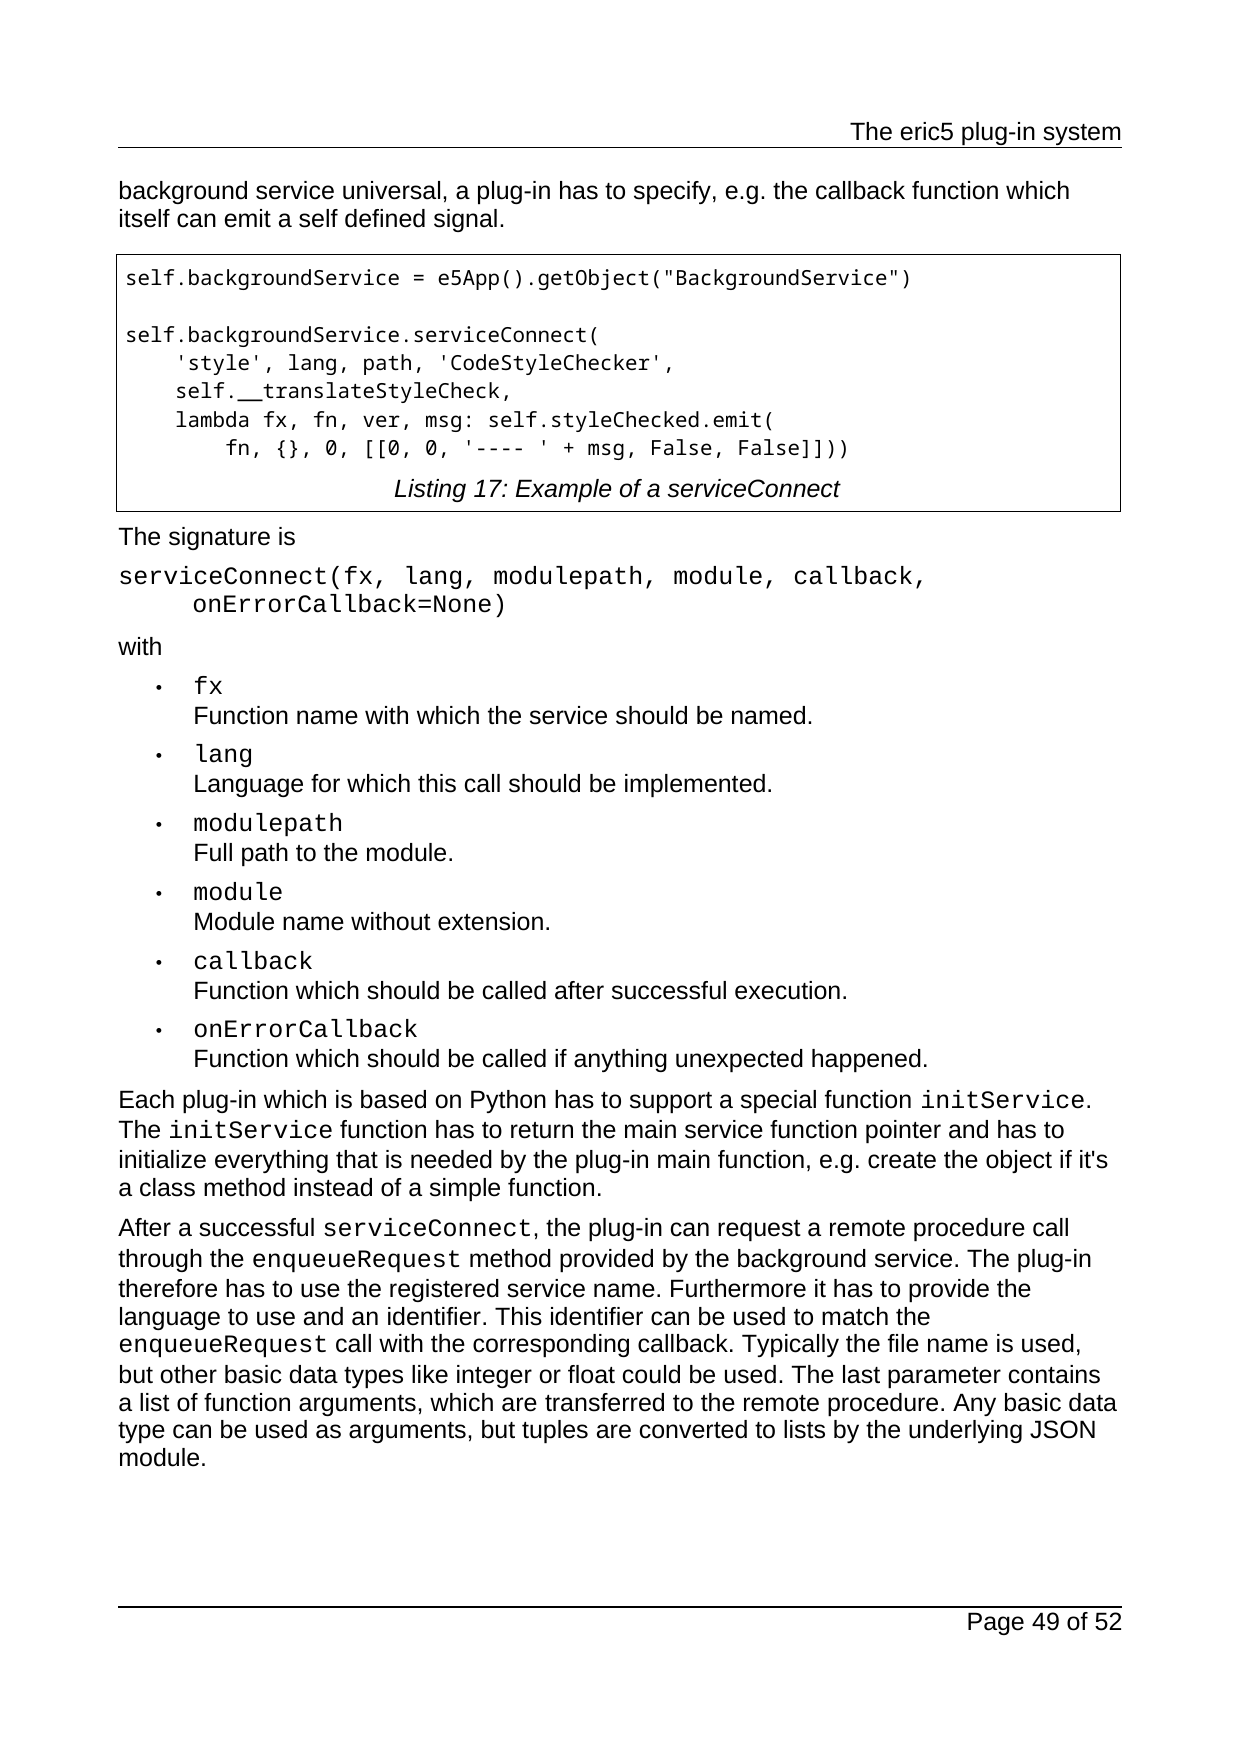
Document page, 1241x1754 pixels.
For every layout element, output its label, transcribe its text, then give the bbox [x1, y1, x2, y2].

list onErrorCallback Function which should be called if anything unexpected happened. [156, 1017, 1122, 1073]
list module Module name without extension. [156, 879, 1122, 936]
list self.backgroundService = e5App().getObject("BackgroundService") [125, 263, 1112, 291]
text The signature is [118, 245, 1122, 551]
list Listing 17: Example of a serviceConnect [125, 474, 1112, 502]
list fx Function name with which the service should be named. [156, 673, 1122, 729]
list 'style', lang, path, 'CodeStyleChecker', [125, 348, 1112, 377]
list self.backgroundService.serviceConnect( [125, 320, 1112, 348]
text background service universal, a plug-in has to specify, e.g. the callback function which itself can emit a self defined signal. [118, 177, 1122, 233]
text with [118, 633, 1122, 661]
list self.__translateStyleCheck, [125, 377, 1112, 405]
list modulepath Full path to the module. [156, 811, 1122, 867]
list callback Function which should be called after successful execution. [156, 948, 1122, 1004]
text After a successful serviceConnect, the plug-in can request a remote procedure call through the enqueueRequest method provided by the background service. The plug-in therefore has to use the registered service name. Furthermore it has to provide the language to use and an identifier. This identifier can be used to match the enqueueRequest call with the corresponding callback. Typically the file name is used, but other basic data types like integer or float could be used. The last parameter contains a list of function arguments, which are transferred to the remote procedure. Any basic data type can be used as arguments, but tuples are converted to lists by the underlying JSON module. [118, 1214, 1122, 1472]
text Each plug-in which is based on Python has to support a special function initService. The initService function has to return the main service function pointer and has to initialize everything that is needed by the plug-in main function, e.g. create the object if it's a class method instead of a simple function. [118, 1086, 1122, 1202]
list lang Language for which this call should be implemented. [156, 742, 1122, 798]
list fn, {}, 0, [[0, 0, '---- ' + msg, False, False]])) [125, 433, 1112, 462]
text serviceConnect(fx, lang, modulepath, module, callback, onErrorCallback=None) [118, 564, 1122, 620]
list lambda fx, fn, ver, msg: self.styleChecked.emit( [125, 405, 1112, 433]
text The signature is [117, 255, 1120, 511]
